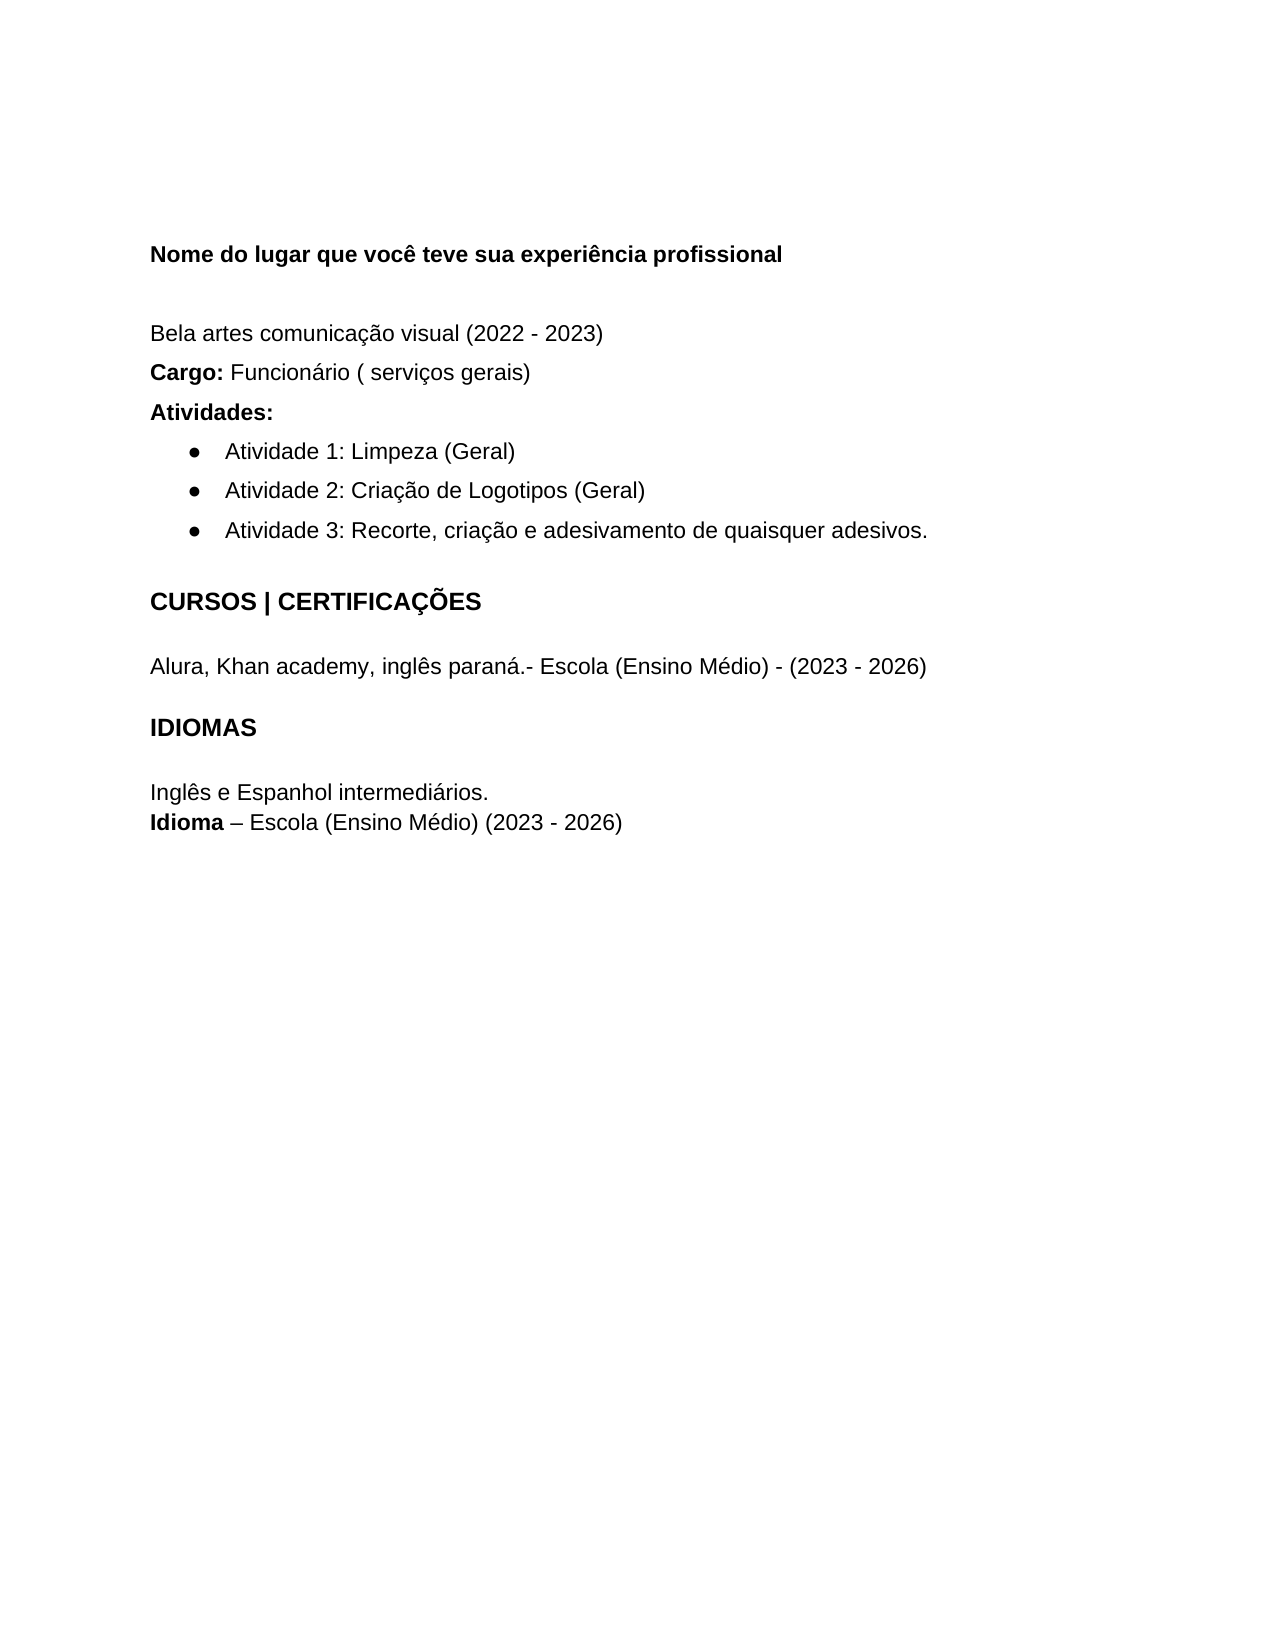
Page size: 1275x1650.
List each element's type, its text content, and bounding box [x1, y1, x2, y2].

text Inglês e Espanhol intermediários. [150, 779, 1125, 806]
text Atividades: [150, 398, 1125, 425]
text Cargo: Funcionário ( serviços gerais) [150, 359, 1125, 385]
list Atividade 1: Limpeza (Geral) [187, 438, 1125, 464]
list Atividade 3: Recorte, criação e adesivamento de quaisquer adesivos. [187, 517, 1125, 543]
text Nome do lugar que você teve sua experiência profissional [150, 241, 1125, 267]
text Alura, Khan academy, inglês paraná.- Escola (Ensino Médio) - (2023 - 2026) [150, 653, 1125, 679]
text IDIOMAS [150, 713, 1125, 742]
list Atividade 2: Criação de Logotipos (Geral) [187, 477, 1125, 504]
text CURSOS | CERTIFICAÇÕES [150, 587, 1125, 615]
text Bela artes comunicação visual (2022 - 2023) [150, 319, 1125, 346]
text Idioma – Escola (Ensino Médio) (2023 - 2026) [150, 809, 1125, 836]
